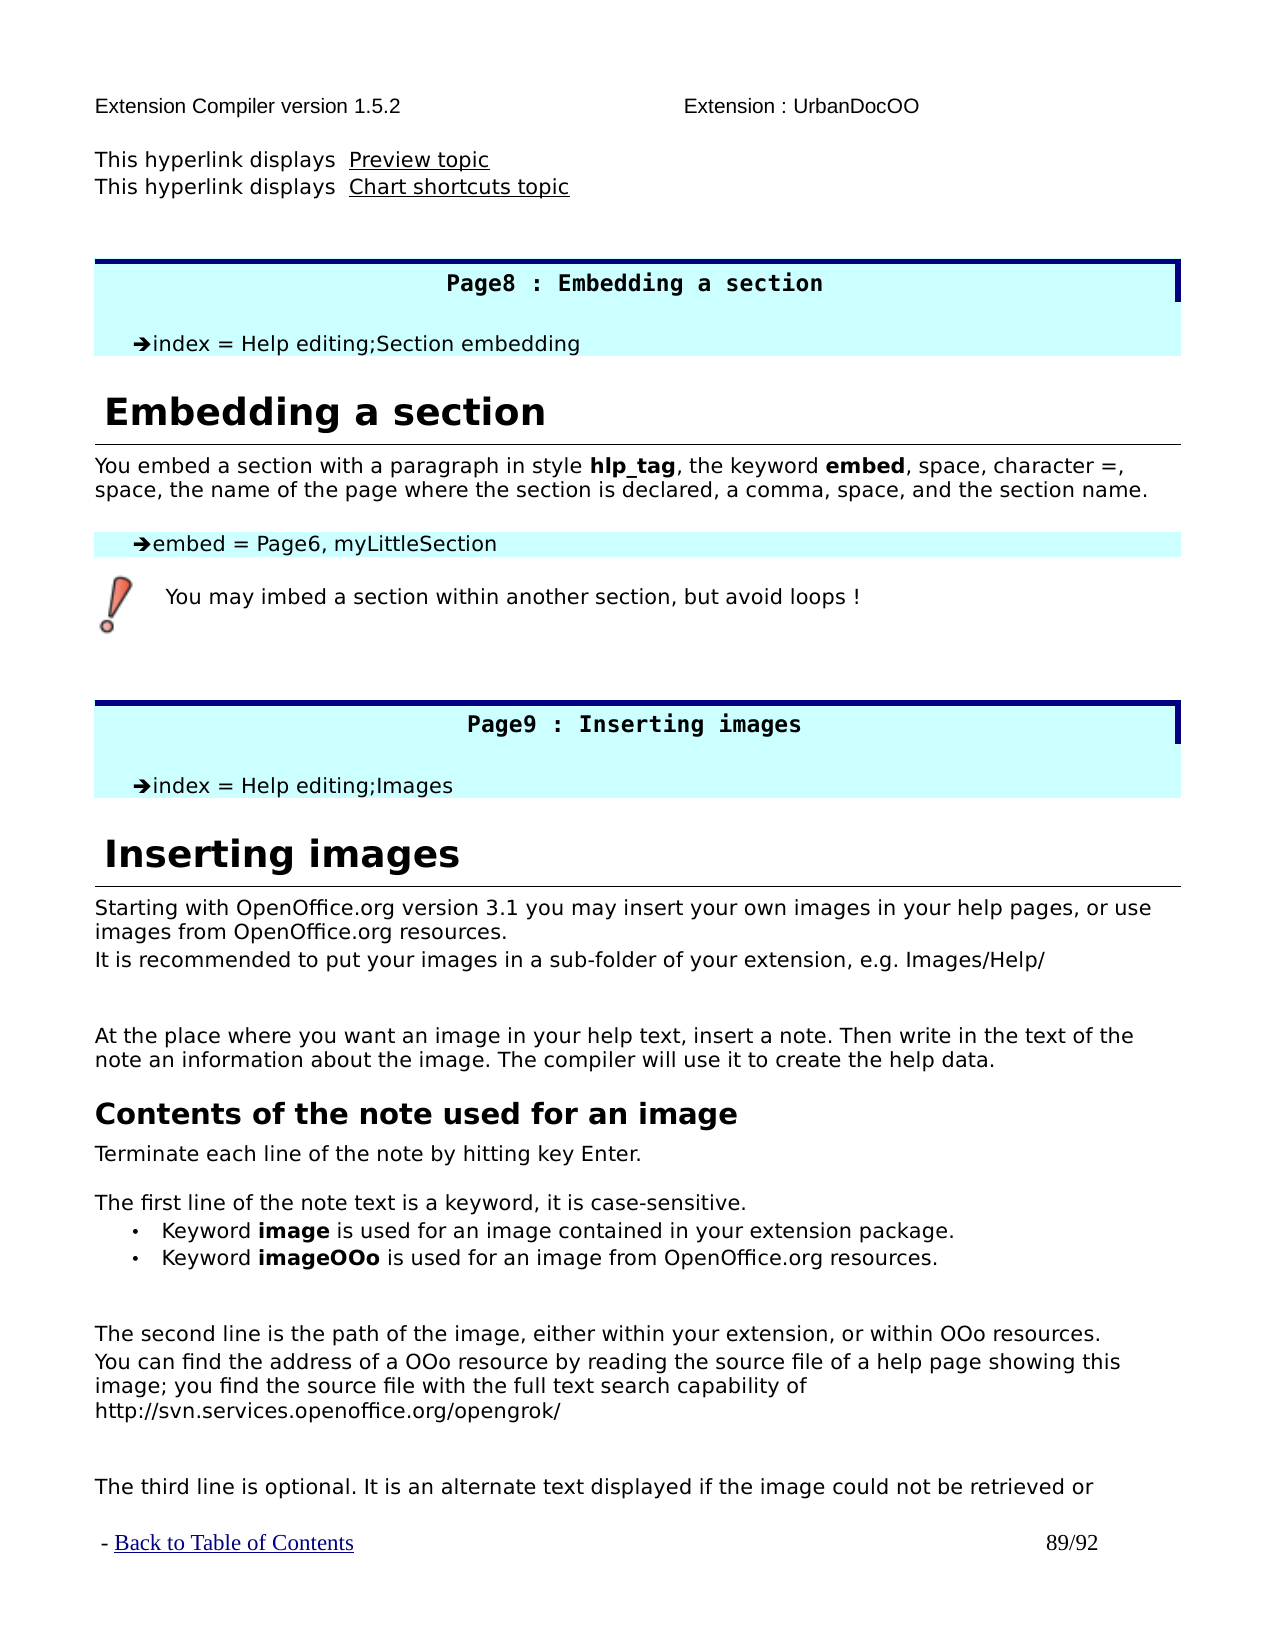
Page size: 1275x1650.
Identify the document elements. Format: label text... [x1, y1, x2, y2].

text This hyperlink displays Preview topic [94, 147, 1181, 172]
list Keyword imageOOo is used for an image from OpenOffice.org resources. [132, 1246, 1181, 1270]
picture [95, 569, 138, 641]
list Keyword image is used for an image contained in your extension package. [132, 1218, 1181, 1243]
text You can find the address of a OOo resource by reading the source file of a help page showing this image; you find the source file with the full text search capability of http://svn.services.openoffice.org/opengrok/ [94, 1350, 1181, 1423]
text It is recommended to put your images in a sub-folder of your extension, e.g. Images/Help/ [94, 947, 1181, 972]
text Starting with OpenOffice.org version 3.1 you may insert your own images in your help pages, or use images from OpenOffice.org resources. [94, 896, 1181, 944]
list You may imbed a section within another section, but avoid loops ! [94, 583, 1181, 615]
text At the place where you want an image in your help text, insert a note. Then write in the text of the note an information about the image. The compiler will use it to create the help data. [94, 975, 1181, 1073]
text You embed a section with a paragraph in style hlp_tag, the keyword embed, space, character =, space, the name of the page where the section is declared, a comma, space, and the section name. [94, 454, 1181, 503]
list index = Help editing;Section embedding [94, 332, 1181, 356]
text Terminate each line of the note by hitting key Enter. The first line of the note text is a keyword, it is case-sensitive. [94, 1142, 1181, 1216]
text The second line is the path of the image, either within your extension, or within OOo resources. [94, 1273, 1181, 1347]
text Embedding a section [94, 381, 1181, 444]
list index = Help editing;Images [94, 774, 1181, 798]
list embed = Page6, myLittleSection [94, 532, 1181, 557]
text Contents of the note used for an image [94, 1098, 1181, 1132]
text Page9 : Inserting images [94, 701, 1175, 744]
text This hyperlink displays Chart shortcuts topic [94, 175, 1181, 199]
text Inserting images [94, 823, 1181, 886]
text Page8 : Embedding a section [94, 260, 1175, 302]
text The third line is optional. It is an alternate text displayed if the image could not be retrieved or [94, 1426, 1181, 1499]
